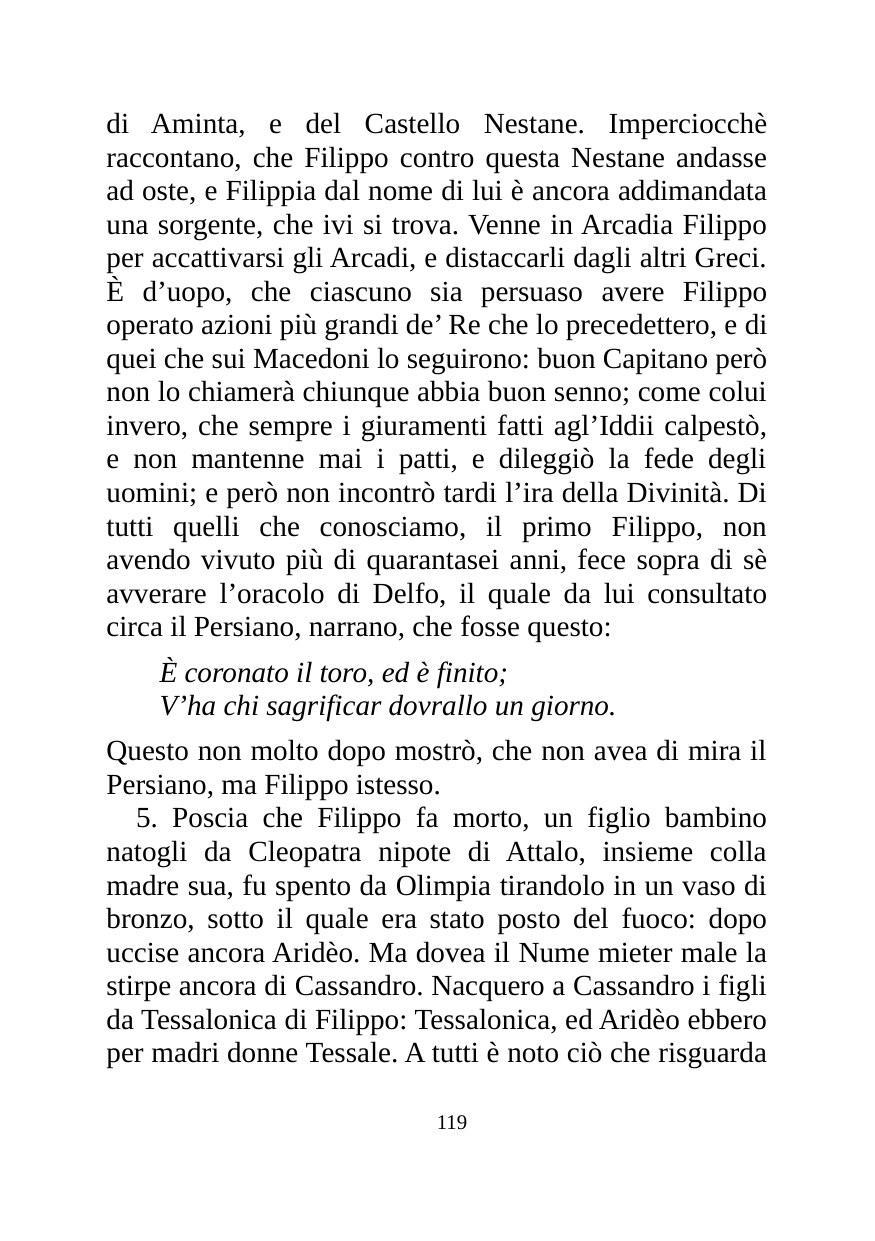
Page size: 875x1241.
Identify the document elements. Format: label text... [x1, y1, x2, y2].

text Questo non molto dopo mostrò, che non avea di mira il Persiano, ma Filippo istesso. [106, 733, 768, 801]
text È coronato il toro, ed è finito; V’ha chi sagrificar dovrallo un giorno. [159, 655, 768, 722]
text di Aminta, e del Castello Nestane. Imperciocchè raccontano, che Filippo contro questa Nestane andasse ad oste, e Filippia dal nome di lui è ancora addimandata una sorgente, che ivi si trova. Venne in Arcadia Filippo per accattivarsi gli Arcadi, e distaccarli dagli altri Greci. È d’uopo, che ciascuno sia persuaso avere Filippo operato azioni più grandi de’ Re che lo precedettero, e di quei che sui Macedoni lo seguirono: buon Capitano però non lo chiamerà chiunque abbia buon senno; come colui invero, che sempre i giuramenti fatti agl’Iddii calpestò, e non mantenne mai i patti, e dileggiò la fede degli uomini; e però non incontrò tardi l’ira della Divinità. Di tutti quelli che conosciamo, il primo Filippo, non avendo vivuto più di quarantasei anni, fece sopra di sè avverare l’oracolo di Delfo, il quale da lui consultato circa il Persiano, narrano, che fosse questo: [106, 106, 768, 643]
text 5. Poscia che Filippo fa morto, un figlio bambino natogli da Cleopatra nipote di Attalo, insieme colla madre sua, fu spento da Olimpia tirandolo in un vaso di bronzo, sotto il quale era stato posto del fuoco: dopo uccise ancora Aridèo. Ma dovea il Nume mieter male la stirpe ancora di Cassandro. Nacquero a Cassandro i figli da Tessalonica di Filippo: Tessalonica, ed Aridèo ebbero per madri donne Tessale. A tutti è noto ciò che risguarda [106, 801, 768, 1069]
